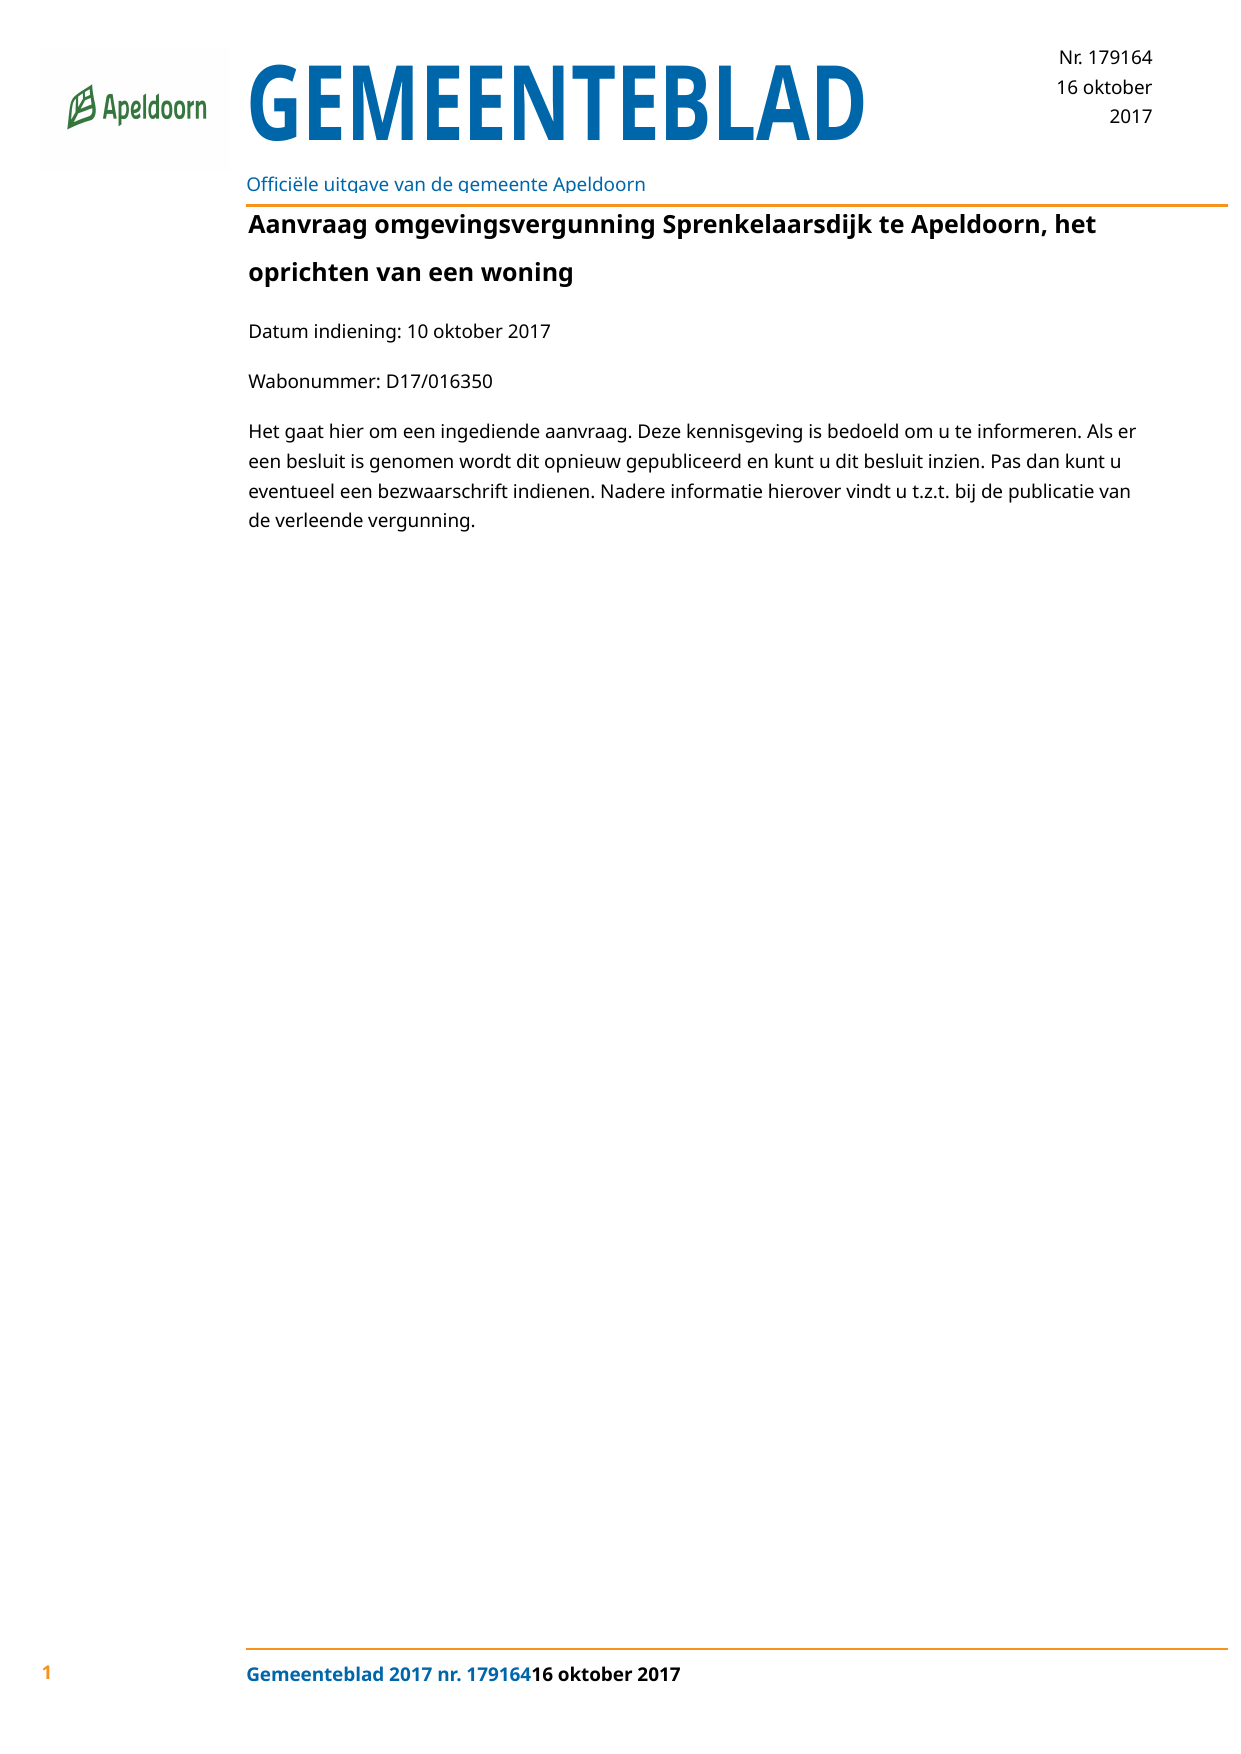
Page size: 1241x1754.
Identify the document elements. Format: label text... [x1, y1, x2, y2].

text Wabonummer: D17/016350 [248, 368, 1152, 394]
picture [41, 47, 231, 172]
text Datum indiening: 10 oktober 2017 [248, 318, 1152, 344]
text Aanvraag omgevingsvergunning Sprenkelaarsdijk te Apeldoorn, het oprichten van een woning [248, 207, 1152, 288]
text Het gaat hier om een ingediende aanvraag. Deze kennisgeving is bedoeld om u te informeren. Als er een besluit is genomen wordt dit opnieuw gepubliceerd en kunt u dit besluit inzien. Pas dan kunt u eventueel een bezwaarschrift indienen. Nadere informatie hierover vindt u t.z.t. bij de publicatie van de verleende vergunning. [248, 419, 1152, 533]
